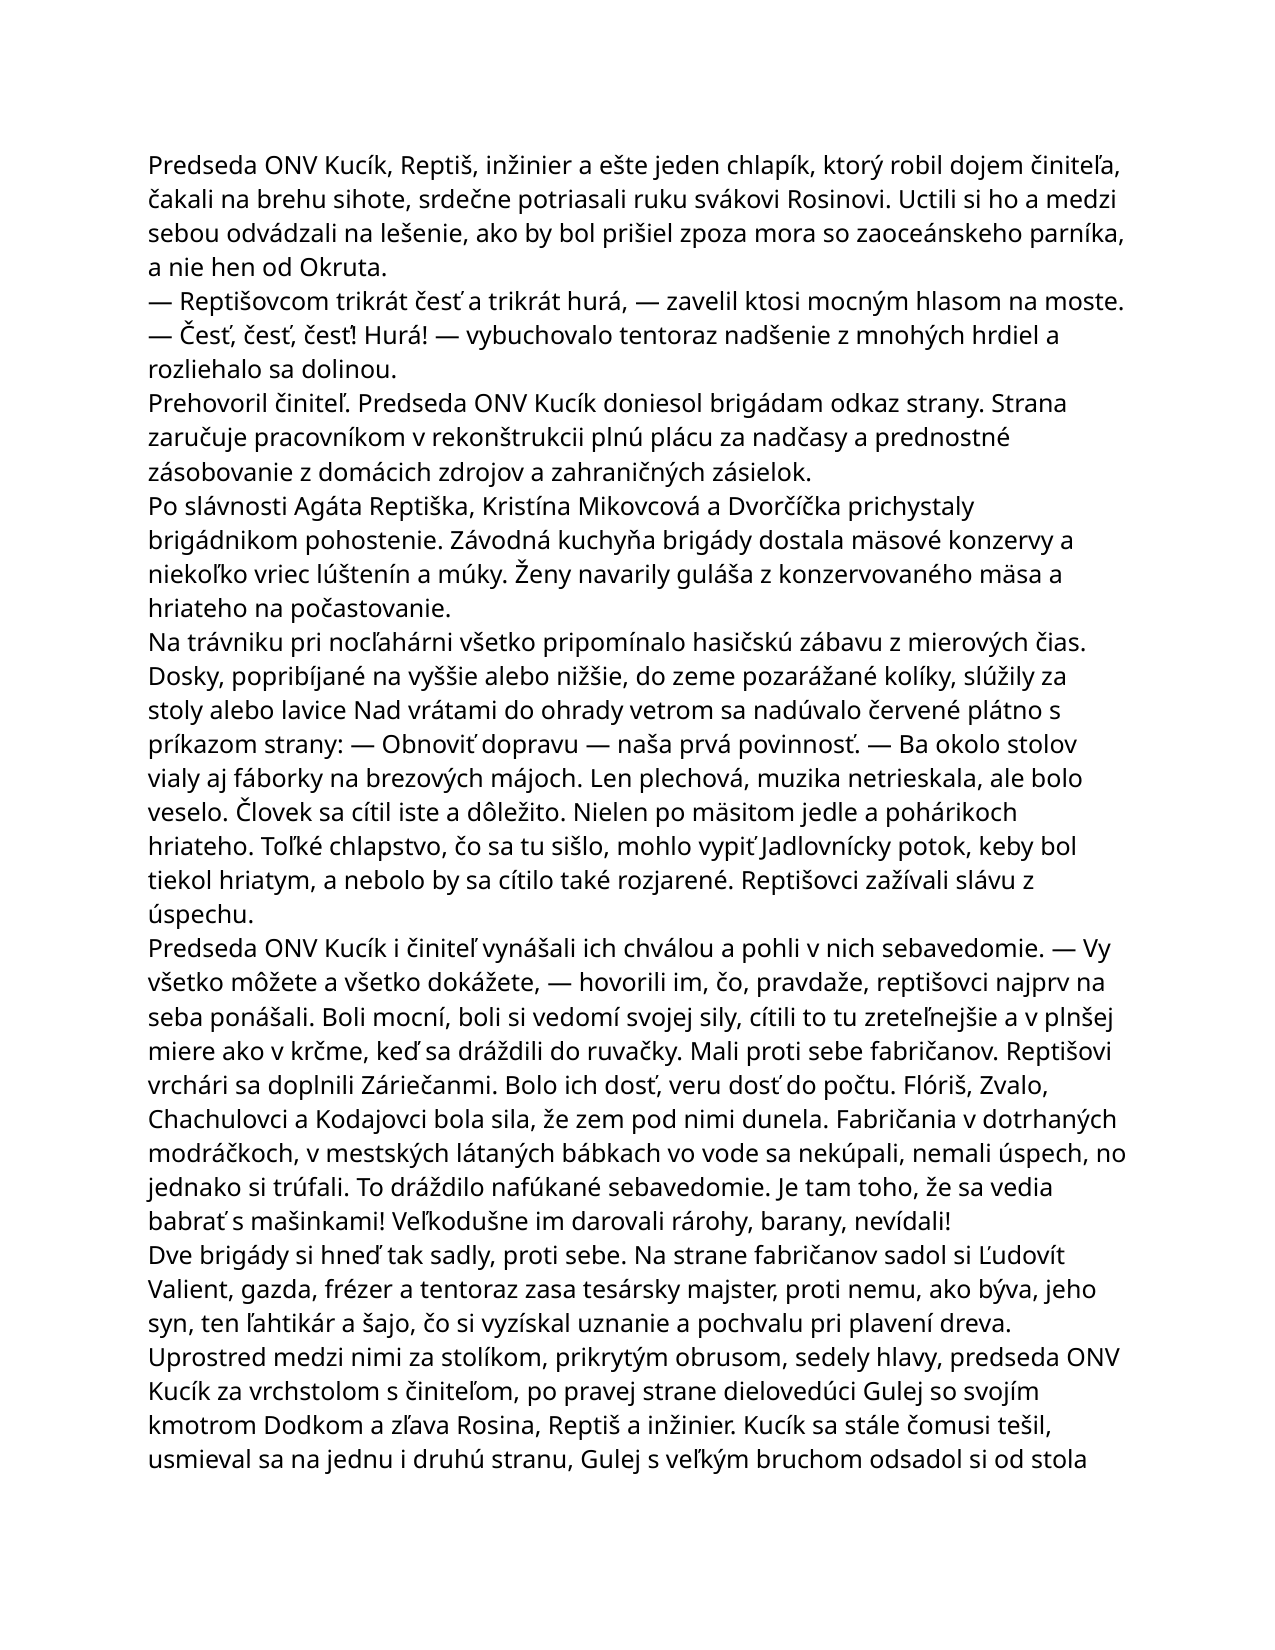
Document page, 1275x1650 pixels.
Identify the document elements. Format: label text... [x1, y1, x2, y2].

text — Česť, česť, česť! Hurá! — vybuchovalo tentoraz nadšenie z mnohých hrdiel a rozliehalo sa dolinou. [148, 318, 1127, 386]
text — Reptišovcom trikrát česť a trikrát hurá, — zavelil ktosi mocným hlasom na moste. [148, 284, 1127, 318]
text Na trávniku pri nocľahárni všetko pripomínalo hasičskú zábavu z mierových čias. Dosky, popribíjané na vyššie alebo nižšie, do zeme pozarážané kolíky, slúžily za stoly alebo lavice Nad vrátami do ohrady vetrom sa nadúvalo červené plátno s príkazom strany: — Obnoviť dopravu — naša prvá povinnosť. — Ba okolo stolov vialy aj fáborky na brezových májoch. Len plechová, muzika netrieskala, ale bolo veselo. Človek sa cítil iste a dôležito. Nielen po mäsitom jedle a pohárikoch hriateho. Toľké chlapstvo, čo sa tu sišlo, mohlo vypiť Jadlovnícky potok, keby bol tiekol hriatym, a nebolo by sa cítilo také rozjarené. Reptišovci zažívali slávu z úspechu. [148, 624, 1127, 931]
text Prehovoril činiteľ. Predseda ONV Kucík doniesol brigádam odkaz strany. Strana zaručuje pracovníkom v rekonštrukcii plnú plácu za nadčasy a prednostné zásobovanie z domácich zdrojov a zahraničných zásielok. [148, 386, 1127, 488]
text Predseda ONV Kucík i činiteľ vynášali ich chválou a pohli v nich sebavedomie. — Vy všetko môžete a všetko dokážete, — hovorili im, čo, pravdaže, reptišovci najprv na seba ponášali. Boli mocní, boli si vedomí svojej sily, cítili to tu zreteľnejšie a v plnšej miere ako v krčme, keď sa dráždili do ruvačky. Mali proti sebe fabričanov. Reptišovi vrchári sa doplnili Záriečanmi. Bolo ich dosť, veru dosť do počtu. Flóriš, Zvalo, Chachulovci a Kodajovci bola sila, že zem pod nimi dunela. Fabričania v dotrhaných modráčkoch, v mestských látaných bábkach vo vode sa nekúpali, nemali úspech, no jednako si trúfali. To dráždilo nafúkané sebavedomie. Je tam toho, že sa vedia babrať s mašinkami! Veľkodušne im darovali rárohy, barany, nevídali! [148, 931, 1127, 1238]
text Predseda ONV Kucík, Reptiš, inžinier a ešte jeden chlapík, ktorý robil dojem činiteľa, čakali na brehu sihote, srdečne potriasali ruku svákovi Rosinovi. Uctili si ho a medzi sebou odvádzali na lešenie, ako by bol prišiel zpoza mora so zaoceánskeho parníka, a nie hen od Okruta. [148, 148, 1127, 284]
text Dve brigády si hneď tak sadly, proti sebe. Na strane fabričanov sadol si Ľudovít Valient, gazda, frézer a tentoraz zasa tesársky majster, proti nemu, ako býva, jeho syn, ten ľahtikár a šajo, čo si vyzískal uznanie a pochvalu pri plavení dreva. Uprostred medzi nimi za stolíkom, prikrytým obrusom, sedely hlavy, predseda ONV Kucík za vrchstolom s činiteľom, po pravej strane dielovedúci Gulej so svojím kmotrom Dodkom a zľava Rosina, Reptiš a inžinier. Kucík sa stále čomusi tešil, usmieval sa na jednu i druhú stranu, Gulej s veľkým bruchom odsadol si od stola [148, 1238, 1127, 1476]
text Po slávnosti Agáta Reptiška, Kristína Mikovcová a Dvorčíčka prichystaly brigádnikom pohostenie. Závodná kuchyňa brigády dostala mäsové konzervy a niekoľko vriec lúštenín a múky. Ženy navarily guláša z konzervovaného mäsa a hriateho na počastovanie. [148, 488, 1127, 624]
